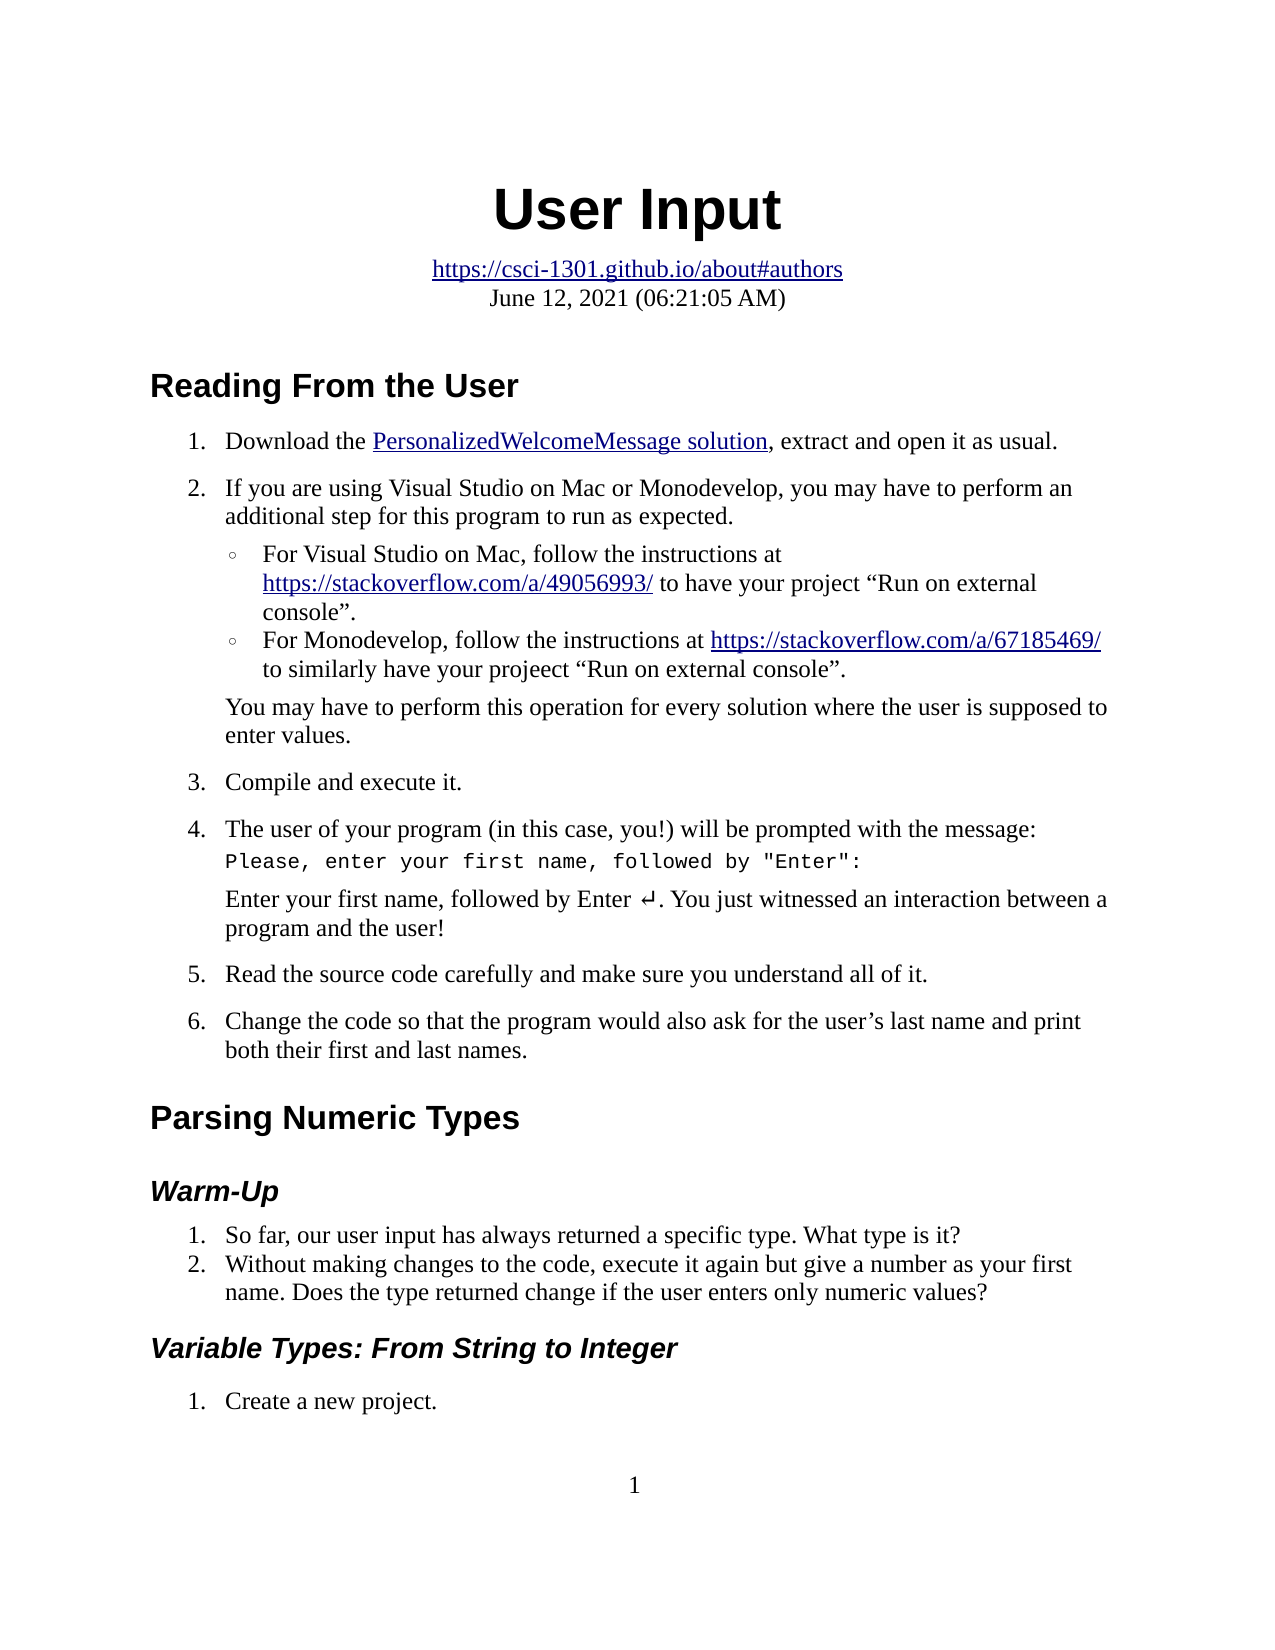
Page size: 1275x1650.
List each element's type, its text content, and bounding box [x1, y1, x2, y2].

title User Input [150, 175, 1125, 242]
list For Monodevelop, follow the instructions at https://stackoverflow.com/a/67185469/ to similarly have your projeect “Run on external console”. [225, 625, 1125, 683]
list Create a new project. [187, 1386, 1125, 1415]
text June 12, 2021 (06:21:05 AM) [150, 283, 1125, 312]
list Enter your first name, followed by Enter ↵. You just witnessed an interaction between a program and the user! [187, 884, 1125, 942]
subtitle Variable Types: From String to Integer [150, 1331, 1125, 1365]
text https://csci-1301.github.io/about#authors [150, 254, 1125, 283]
subtitle Parsing Numeric Types [150, 1098, 1125, 1136]
list Without making changes to the code, execute it again but give a number as your first name. Does the type returned change if the user enters only numeric values? [187, 1249, 1125, 1306]
list If you are using Visual Studio on Mac or Monodevelop, you may have to perform an additional step for this program to run as expected. [187, 473, 1125, 530]
list The user of your program (in this case, you!) will be prompted with the message: [187, 814, 1125, 843]
list So far, our user input has always returned a specific type. What type is it? [187, 1220, 1125, 1249]
subtitle Reading From the User [150, 366, 1125, 404]
list You may have to perform this operation for every solution where the user is supposed to enter values. [187, 692, 1125, 749]
subtitle Warm-Up [150, 1174, 1125, 1207]
list Change the code so that the program would also ask for the user’s last name and print both their first and last names. [187, 1006, 1125, 1064]
list Download the PersonalizedWelcomeMessage solution, extract and open it as usual. [187, 426, 1125, 455]
list Please, enter your first name, followed by "Enter": [187, 852, 1125, 875]
list Read the source code carefully and make sure you understand all of it. [187, 959, 1125, 988]
list Compile and execute it. [187, 767, 1125, 796]
list For Visual Studio on Mac, follow the instructions at https://stackoverflow.com/a/49056993/ to have your project “Run on external console”. [225, 539, 1125, 625]
